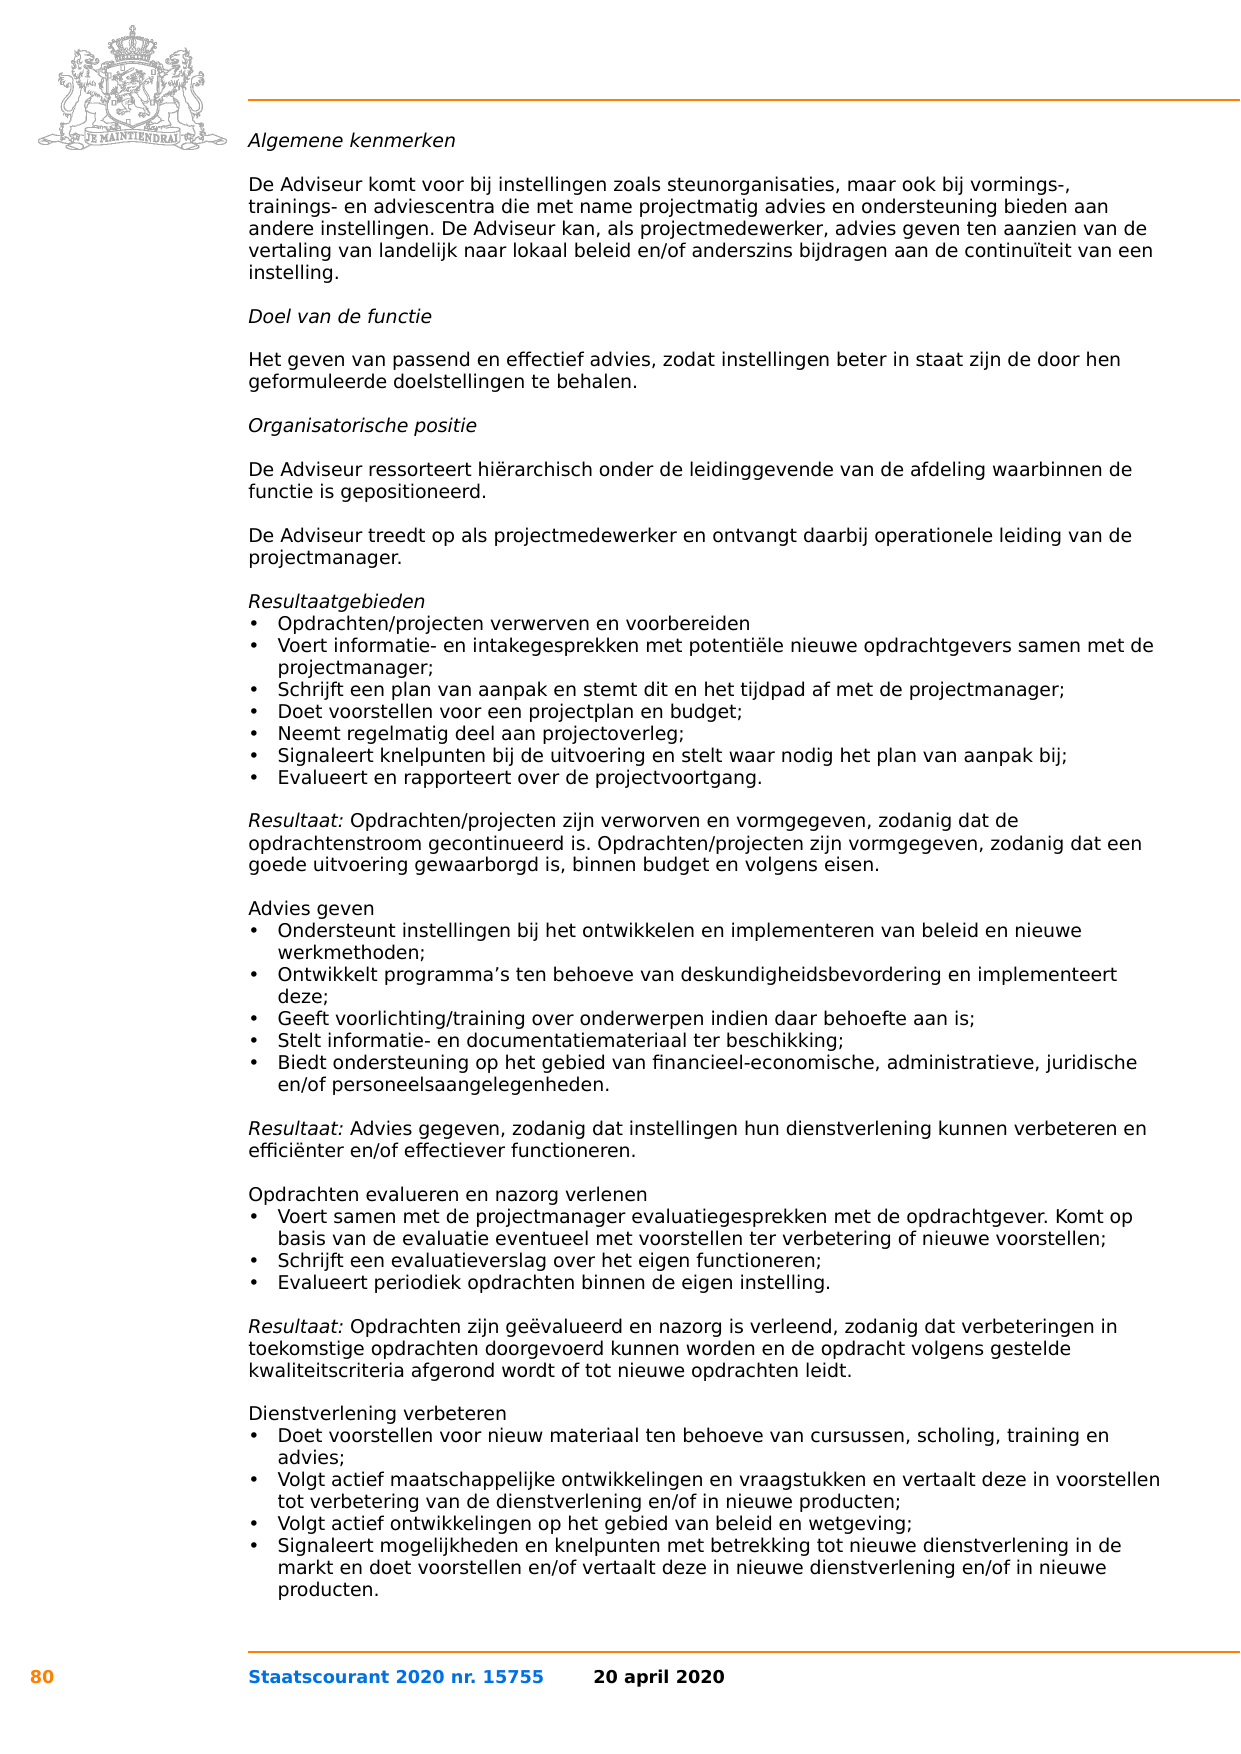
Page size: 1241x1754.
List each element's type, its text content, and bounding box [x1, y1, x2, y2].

text • Stelt informatie- en documentatiemateriaal ter beschikking; [248, 1030, 1163, 1052]
text • Doet voorstellen voor een projectplan en budget; [248, 701, 1163, 723]
text • Schrijft een plan van aanpak en stemt dit en het tijdpad af met de projectmanager; [248, 679, 1163, 701]
text • Signaleert mogelijkheden en knelpunten met betrekking tot nieuwe dienstverlening in de markt en doet voorstellen en/of vertaalt deze in nieuwe dienstverlening en/of in nieuwe producten. [248, 1535, 1163, 1601]
text • Geeft voorlichting/training over onderwerpen indien daar behoefte aan is; [248, 1008, 1163, 1030]
text • Ondersteunt instellingen bij het ontwikkelen en implementeren van beleid en nieuwe werkmethoden; [248, 920, 1163, 964]
text • Voert informatie- en intakegesprekken met potentiële nieuwe opdrachtgevers samen met de projectmanager; [248, 635, 1163, 679]
subtitle Doel van de functie [248, 306, 1163, 327]
picture [38, 25, 227, 150]
text Resultaat: Advies gegeven, zodanig dat instellingen hun dienstverlening kunnen verbeteren en efficiënter en/of effectiever functioneren. [248, 1118, 1163, 1162]
text • Evalueert periodiek opdrachten binnen de eigen instelling. [248, 1272, 1163, 1294]
text Resultaat: Opdrachten/projecten zijn verworven en vormgegeven, zodanig dat de opdrachtenstroom gecontinueerd is. Opdrachten/projecten zijn vormgegeven, zodanig dat een goede uitvoering gewaarborgd is, binnen budget en volgens eisen. [248, 810, 1163, 876]
text • Opdrachten/projecten verwerven en voorbereiden [248, 613, 1163, 635]
text • Neemt regelmatig deel aan projectoverleg; [248, 723, 1163, 744]
text Het geven van passend en effectief advies, zodat instellingen beter in staat zijn de door hen geformuleerde doelstellingen te behalen. [248, 349, 1163, 393]
text De Adviseur ressorteert hiërarchisch onder de leidinggevende van de afdeling waarbinnen de functie is gepositioneerd. [248, 459, 1163, 503]
subtitle Algemene kenmerken [248, 130, 1163, 152]
text • Schrijft een evaluatieverslag over het eigen functioneren; [248, 1250, 1163, 1272]
text • Evalueert en rapporteert over de projectvoortgang. [248, 767, 1163, 788]
subtitle Resultaatgebieden [248, 591, 1163, 613]
text De Adviseur komt voor bij instellingen zoals steunorganisaties, maar ook bij vormings-, trainings- en adviescentra die met name projectmatig advies en ondersteuning bieden aan andere instellingen. De Adviseur kan, als projectmedewerker, advies geven ten aanzien van de vertaling van landelijk naar lokaal beleid en/of anderszins bijdragen aan de continuïteit van een instelling. [248, 174, 1163, 284]
subtitle Dienstverlening verbeteren [248, 1403, 1163, 1425]
text • Voert samen met de projectmanager evaluatiegesprekken met de opdrachtgever. Komt op basis van de evaluatie eventueel met voorstellen ter verbetering of nieuwe voorstellen; [248, 1206, 1163, 1250]
text • Doet voorstellen voor nieuw materiaal ten behoeve van cursussen, scholing, training en advies; [248, 1425, 1163, 1469]
text De Adviseur treedt op als projectmedewerker en ontvangt daarbij operationele leiding van de projectmanager. [248, 525, 1163, 569]
text Resultaat: Opdrachten zijn geëvalueerd en nazorg is verleend, zodanig dat verbeteringen in toekomstige opdrachten doorgevoerd kunnen worden en de opdracht volgens gestelde kwaliteitscriteria afgerond wordt of tot nieuwe opdrachten leidt. [248, 1316, 1163, 1381]
subtitle Opdrachten evalueren en nazorg verlenen [248, 1184, 1163, 1206]
subtitle Advies geven [248, 898, 1163, 920]
text • Volgt actief maatschappelijke ontwikkelingen en vraagstukken en vertaalt deze in voorstellen tot verbetering van de dienstverlening en/of in nieuwe producten; [248, 1469, 1163, 1513]
text • Ontwikkelt programma’s ten behoeve van deskundigheidsbevordering en implementeert deze; [248, 964, 1163, 1008]
text • Signaleert knelpunten bij de uitvoering en stelt waar nodig het plan van aanpak bij; [248, 744, 1163, 767]
text • Biedt ondersteuning op het gebied van financieel-economische, administratieve, juridische en/of personeelsaangelegenheden. [248, 1052, 1163, 1096]
subtitle Organisatorische positie [248, 415, 1163, 437]
text • Volgt actief ontwikkelingen op het gebied van beleid en wetgeving; [248, 1513, 1163, 1535]
